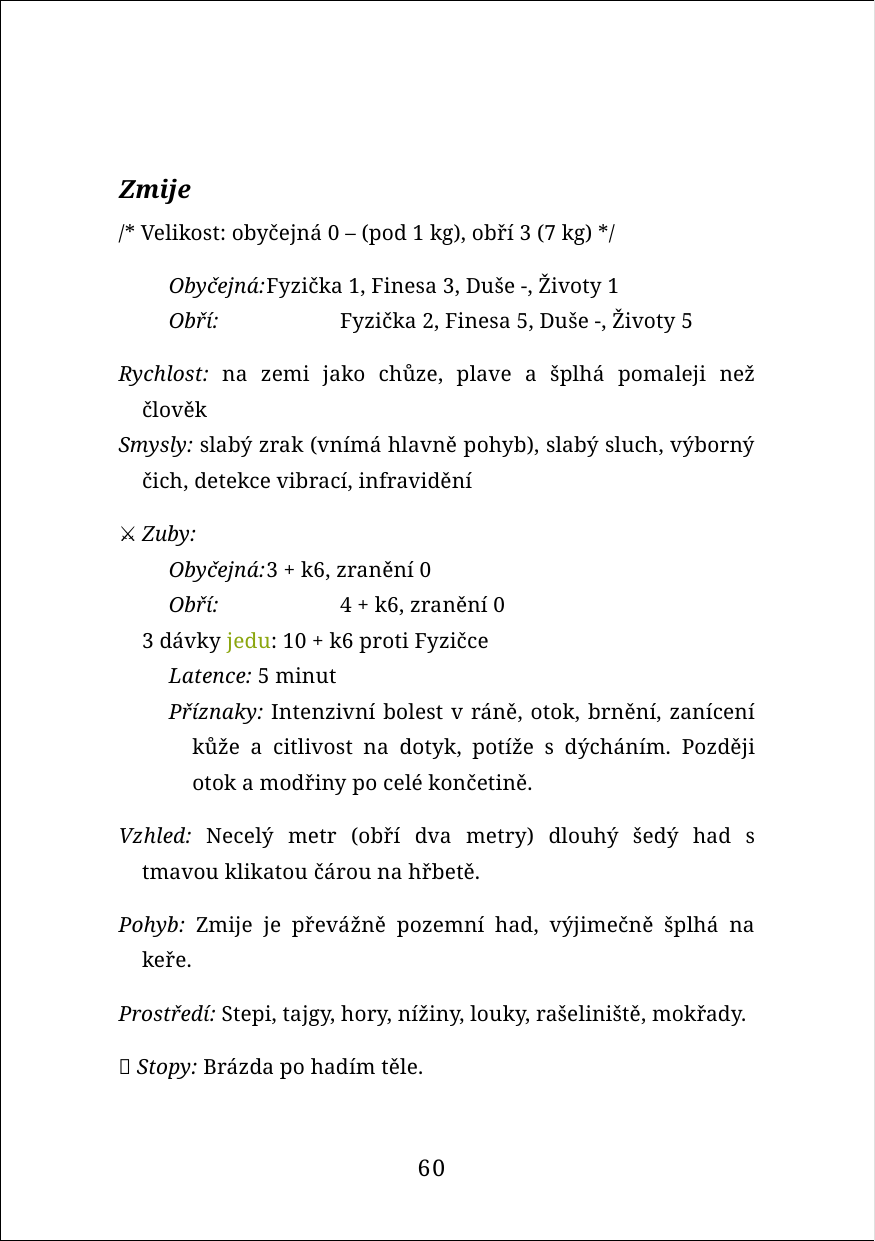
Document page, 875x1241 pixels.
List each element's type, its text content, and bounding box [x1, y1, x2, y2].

text Obří: 4 + k6, zranění 0 [168, 590, 756, 619]
text Pohyb: Zmije je převážně pozemní had, výjimečně šplhá na keře. [118, 910, 756, 974]
text Obyčejná: Fyzička 1, Finesa 3, Duše -, Životy 1 [168, 271, 756, 299]
text Rychlost: na zemi jako chůze, plave a šplhá pomaleji než člověk [118, 359, 756, 423]
text /* Velikost: obyčejná 0 – (pod 1 kg), obří 3 (7 kg) */ [118, 218, 756, 246]
text 3 dávky jedu: 10 + k6 proti Fyzičce [142, 626, 756, 654]
text Příznaky: Intenzivní bolest v ráně, otok, brnění, zanícení kůže a citlivost na dotyk, potíže s dýcháním. Později otok a modřiny po celé končetině. [168, 697, 756, 796]
text Prostředí: Stepi, tajgy, hory, nížiny, louky, rašeliniště, mokřady. [118, 999, 756, 1027]
subtitle Zmije [118, 172, 756, 206]
text Obyčejná: 3 + k6, zranění 0 [168, 555, 756, 583]
text 👣 Stopy: Brázda po hadím těle. [118, 1052, 756, 1080]
text ⚔ Zuby: [118, 519, 756, 548]
text Obří: Fyzička 2, Finesa 5, Duše -, Životy 5 [168, 306, 756, 335]
text Latence: 5 minut [168, 661, 756, 690]
text Smysly: slabý zrak (vnímá hlavně pohyb), slabý sluch, výborný čich, detekce vibrací, infravidění [118, 431, 756, 494]
text Vzhled: Necelý metr (obří dva metry) dlouhý šedý had s tmavou klikatou čárou na hřbetě. [118, 821, 756, 885]
